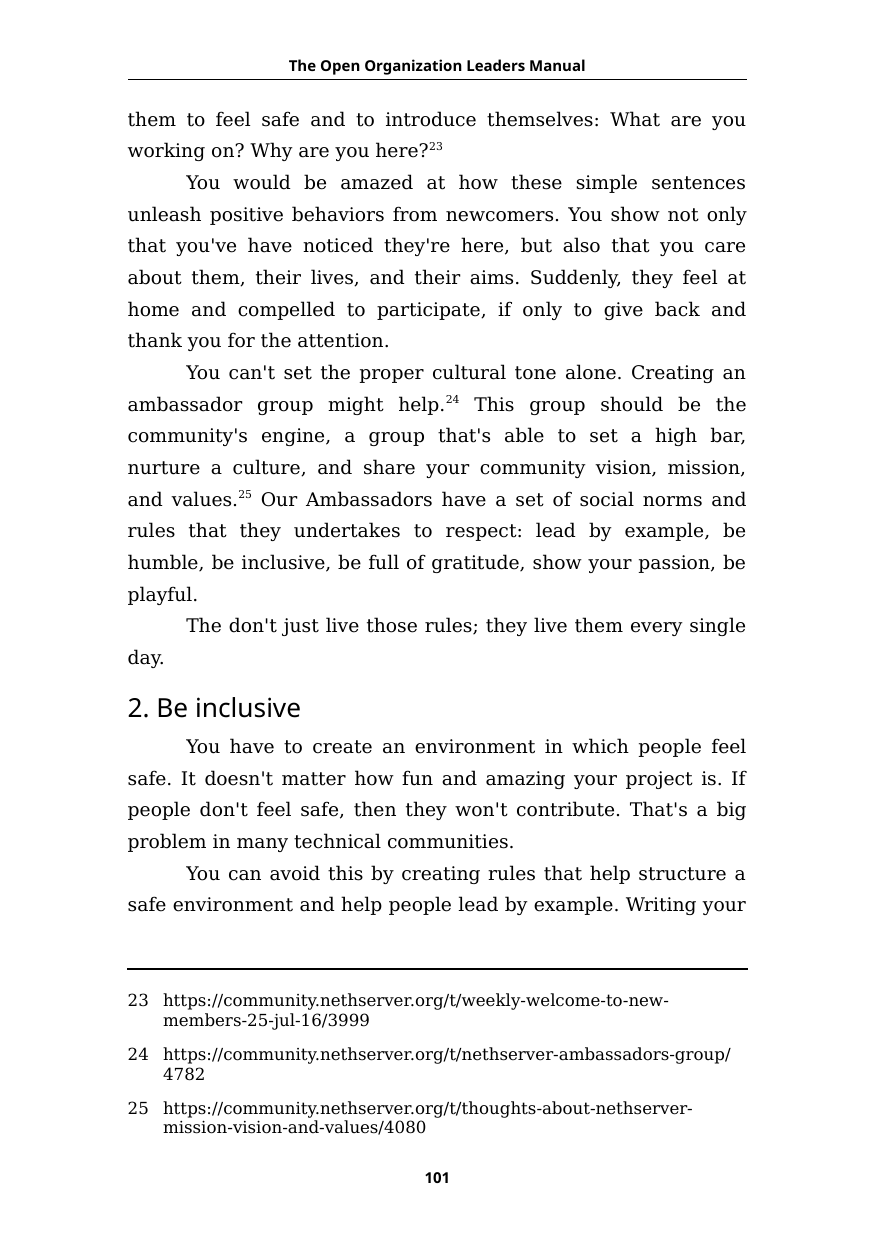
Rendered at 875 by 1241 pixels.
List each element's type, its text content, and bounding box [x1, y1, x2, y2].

text them to feel safe and to introduce themselves: What are you working on? Why are you here? [127, 109, 747, 162]
text You can avoid this by creating rules that help structure a safe environment and help people lead by example. Writing your [127, 863, 747, 916]
text The don't just live those rules; they live them every single day. [127, 615, 747, 669]
text https://community.nethserver.org/t/thoughts-about-nethserver-mission-vision-and-values/4080 [127, 1099, 747, 1138]
text You have to create an environment in which people feel safe. It doesn't matter how fun and amazing your project is. If people don't feel safe, then they won't contribute. That's a big problem in many technical communities. [127, 736, 747, 853]
subtitle 2. Be inclusive [127, 693, 747, 724]
text You can't set the proper cultural tone alone. Creating an ambassador group might help. This group should be the community's engine, a group that's able to set a high bar, nurture a culture, and share your community vision, mission, and values. Our Ambassadors have a set of social norms and rules that they undertakes to respect: lead by example, be humble, be inclusive, be full of gratitude, show your passion, be playful. [127, 362, 747, 606]
text You would be amazed at how these simple sentences unleash positive behaviors from newcomers. You show not only that you've have noticed they're here, but also that you care about them, their lives, and their aims. Suddenly, they feel at home and compelled to participate, if only to give back and thank you for the attention. [127, 172, 747, 352]
text https://community.nethserver.org/t/nethserver-ambassadors-group/4782 [127, 1045, 747, 1084]
text https://community.nethserver.org/t/weekly-welcome-to-new-members-25-jul-16/3999 [127, 991, 747, 1030]
